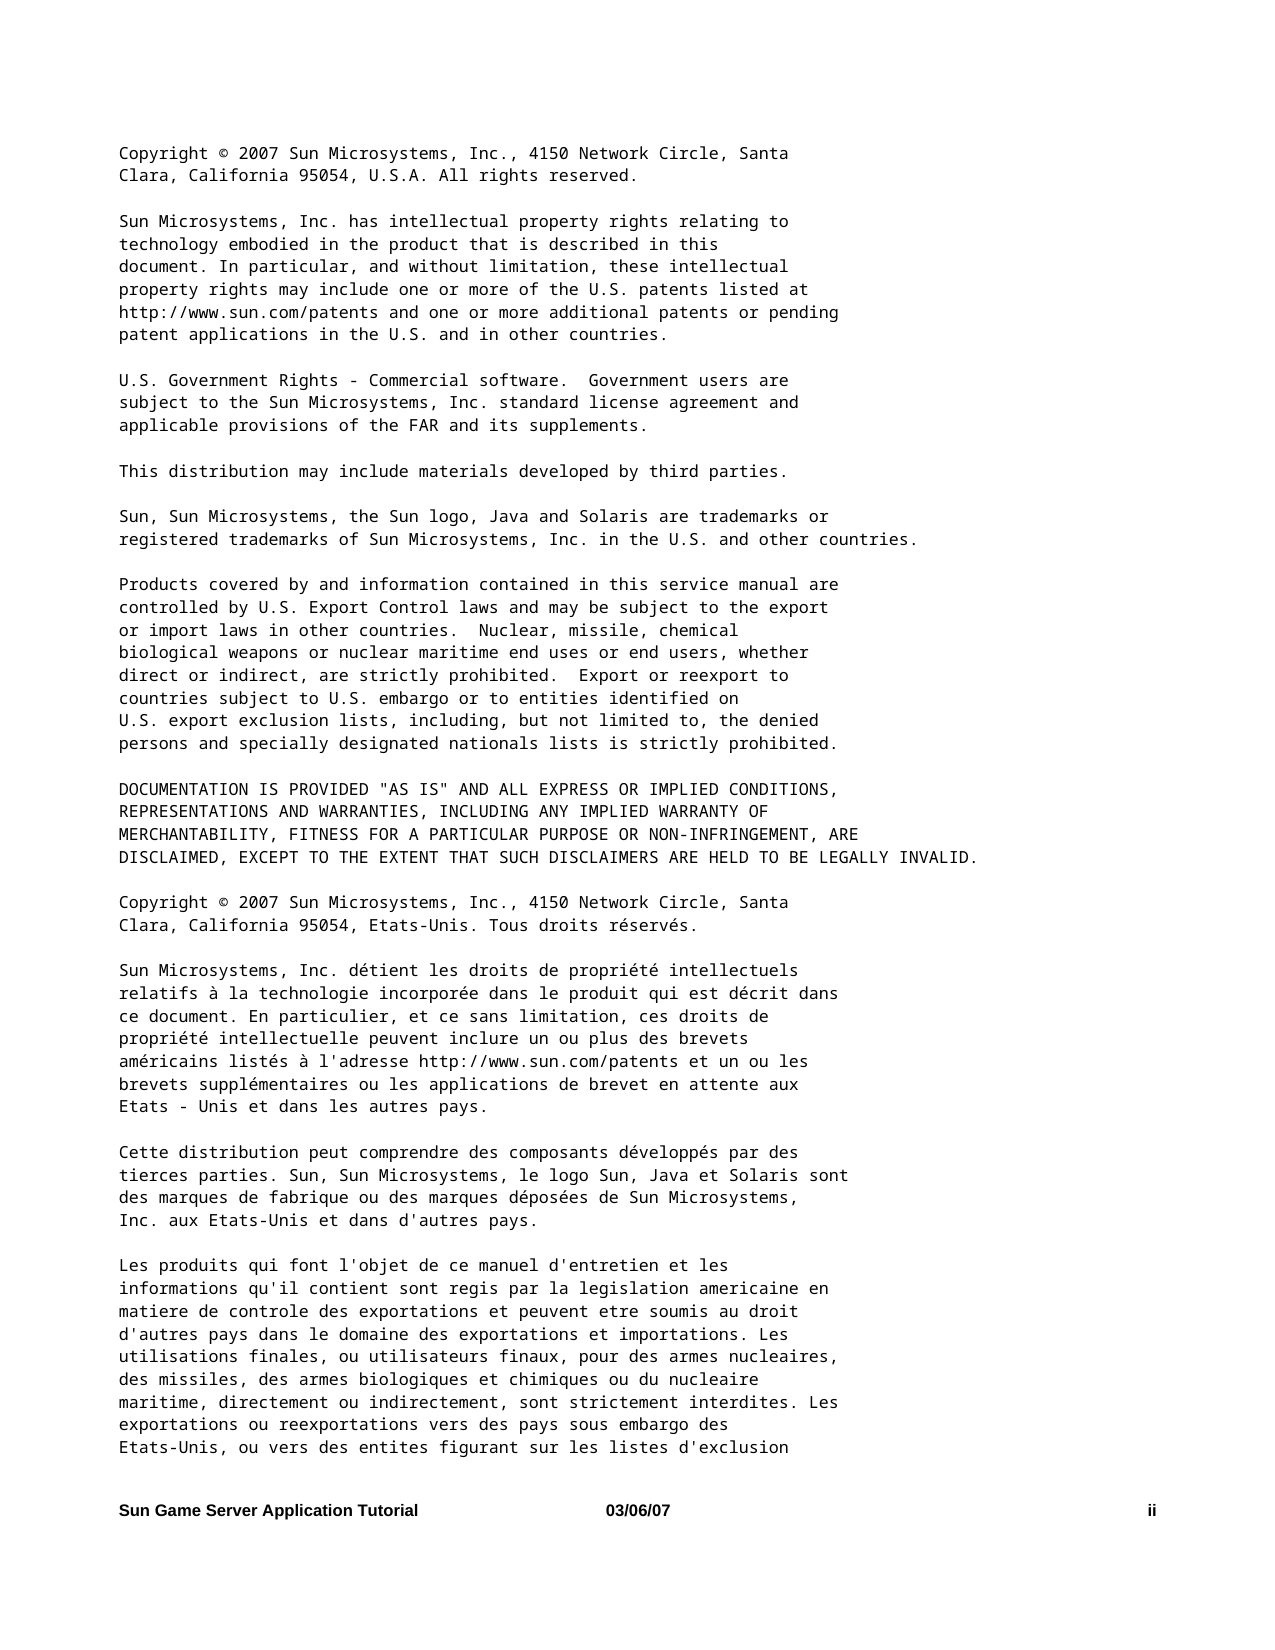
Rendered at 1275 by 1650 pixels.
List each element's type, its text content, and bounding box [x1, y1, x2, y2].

text MERCHANTABILITY, FITNESS FOR A PARTICULAR PURPOSE OR NON-INFRINGEMENT, ARE [118, 822, 1156, 845]
text Sun Microsystems, Inc. has intellectual property rights relating to [118, 209, 1156, 232]
text tierces parties. Sun, Sun Microsystems, le logo Sun, Java et Solaris sont [118, 1163, 1156, 1186]
text Etats - Unis et dans les autres pays. [118, 1095, 1156, 1118]
text REPRESENTATIONS AND WARRANTIES, INCLUDING ANY IMPLIED WARRANTY OF [118, 800, 1156, 822]
text américains listés à l'adresse http://www.sun.com/patents et un ou les [118, 1049, 1156, 1072]
text U.S. export exclusion lists, including, but not limited to, the denied [118, 709, 1156, 732]
text des marques de fabrique ou des marques déposées de Sun Microsystems, [118, 1186, 1156, 1208]
text controlled by U.S. Export Control laws and may be subject to the export [118, 595, 1156, 618]
text propriété intellectuelle peuvent inclure un ou plus des brevets [118, 1027, 1156, 1049]
text Sun Microsystems, Inc. détient les droits de propriété intellectuels [118, 959, 1156, 981]
text Inc. aux Etats-Unis et dans d'autres pays. [118, 1208, 1156, 1231]
text DOCUMENTATION IS PROVIDED "AS IS" AND ALL EXPRESS OR IMPLIED CONDITIONS, [118, 777, 1156, 800]
text biological weapons or nuclear maritime end uses or end users, whether [118, 641, 1156, 663]
text property rights may include one or more of the U.S. patents listed at [118, 277, 1156, 300]
text Copyright © 2007 Sun Microsystems, Inc., 4150 Network Circle, Santa [118, 891, 1156, 913]
text persons and specially designated nationals lists is strictly prohibited. [118, 732, 1156, 754]
text ce document. En particulier, et ce sans limitation, ces droits de [118, 1004, 1156, 1027]
text DISCLAIMED, EXCEPT TO THE EXTENT THAT SUCH DISCLAIMERS ARE HELD TO BE LEGALLY INVALID. [118, 845, 1156, 868]
text Sun, Sun Microsystems, the Sun logo, Java and Solaris are trademarks or [118, 504, 1156, 527]
text brevets supplémentaires ou les applications de brevet en attente aux [118, 1072, 1156, 1095]
text Copyright © 2007 Sun Microsystems, Inc., 4150 Network Circle, Santa [118, 141, 1156, 164]
text technology embodied in the product that is described in this [118, 232, 1156, 255]
text Clara, California 95054, Etats-Unis. Tous droits réservés. [118, 913, 1156, 936]
text Clara, California 95054, U.S.A. All rights reserved. [118, 164, 1156, 187]
text subject to the Sun Microsystems, Inc. standard license agreement and [118, 391, 1156, 414]
text direct or indirect, are strictly prohibited. Export or reexport to [118, 663, 1156, 686]
text exportations ou reexportations vers des pays sous embargo des [118, 1413, 1156, 1436]
text des missiles, des armes biologiques et chimiques ou du nucleaire [118, 1367, 1156, 1390]
text Cette distribution peut comprendre des composants développés par des [118, 1140, 1156, 1163]
text registered trademarks of Sun Microsystems, Inc. in the U.S. and other countries. [118, 527, 1156, 550]
text maritime, directement ou indirectement, sont strictement interdites. Les [118, 1390, 1156, 1413]
text This distribution may include materials developed by third parties. [118, 459, 1156, 482]
text matiere de controle des exportations et peuvent etre soumis au droit [118, 1299, 1156, 1322]
text patent applications in the U.S. and in other countries. [118, 323, 1156, 346]
text countries subject to U.S. embargo or to entities identified on [118, 686, 1156, 709]
text Les produits qui font l'objet de ce manuel d'entretien et les [118, 1254, 1156, 1277]
text utilisations finales, ou utilisateurs finaux, pour des armes nucleaires, [118, 1345, 1156, 1367]
text U.S. Government Rights - Commercial software. Government users are [118, 368, 1156, 391]
text or import laws in other countries. Nuclear, missile, chemical [118, 618, 1156, 641]
text informations qu'il contient sont regis par la legislation americaine en [118, 1277, 1156, 1299]
text Etats-Unis, ou vers des entites figurant sur les listes d'exclusion [118, 1436, 1156, 1458]
text Products covered by and information contained in this service manual are [118, 573, 1156, 595]
text applicable provisions of the FAR and its supplements. [118, 414, 1156, 436]
text document. In particular, and without limitation, these intellectual [118, 255, 1156, 277]
text relatifs à la technologie incorporée dans le produit qui est décrit dans [118, 981, 1156, 1004]
text d'autres pays dans le domaine des exportations et importations. Les [118, 1322, 1156, 1345]
text http://www.sun.com/patents and one or more additional patents or pending [118, 300, 1156, 323]
